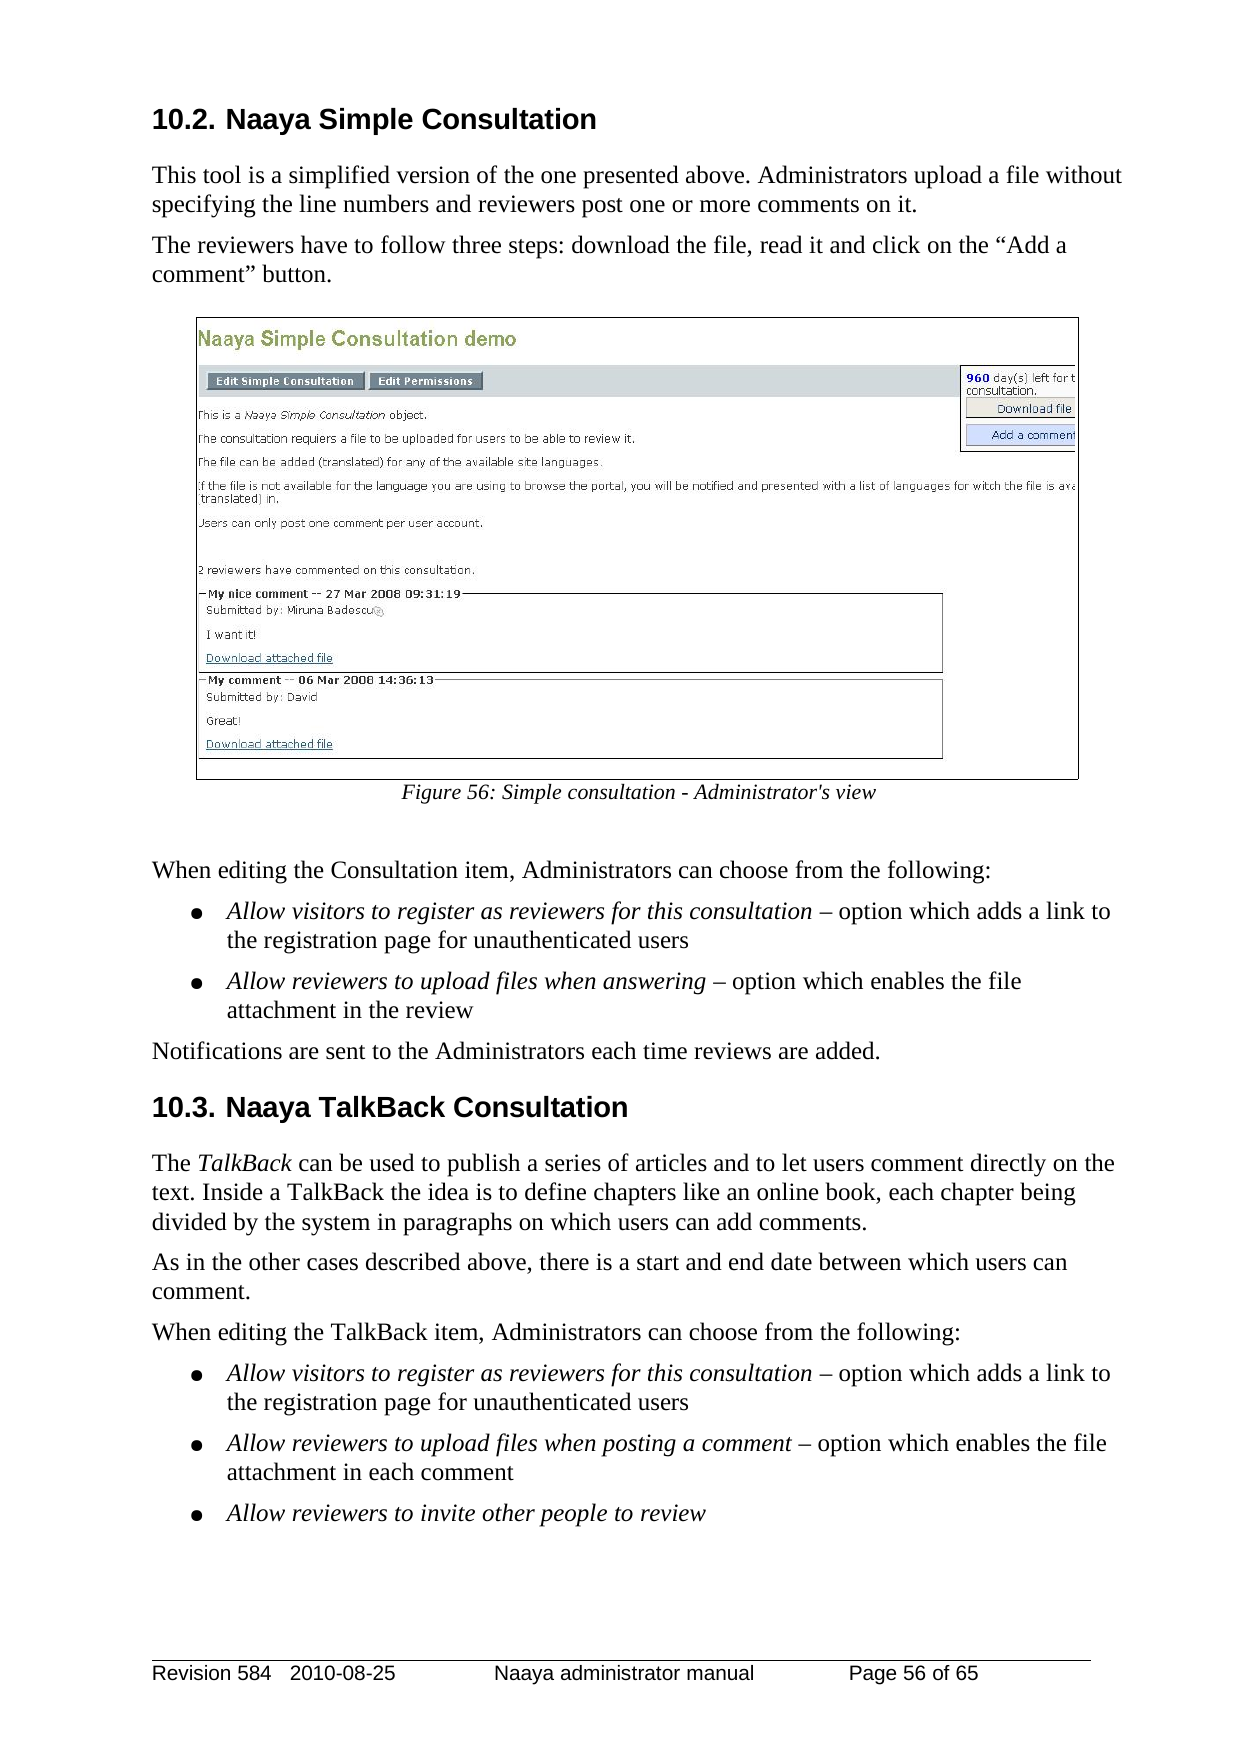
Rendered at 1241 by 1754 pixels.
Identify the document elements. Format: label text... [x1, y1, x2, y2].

picture [198, 320, 1075, 777]
list Allow reviewers to upload files when posting a comment – option which enables the file attachment in each comment [189, 1428, 1128, 1486]
list Allow visitors to register as reviewers for this consultation – option which adds a link to the registration page for unauthenticated users [189, 1358, 1128, 1416]
list Allow reviewers to upload files when answering – option which enables the file attachment in the review [189, 966, 1128, 1024]
subtitle Naaya Simple Consultation [152, 102, 1128, 135]
text Notifications are sent to the Administrators each time reviews are added. [152, 1036, 1128, 1065]
list Allow reviewers to invite other people to review [189, 1498, 1128, 1527]
text Figure 56: Simple consultation - Administrator's view [213, 780, 1067, 805]
text [213, 312, 1067, 317]
text When editing the Consultation item, Administrators can choose from the following: [152, 855, 1128, 884]
subtitle Naaya TalkBack Consultation [152, 1090, 1128, 1123]
text When editing the TalkBack item, Administrators can choose from the following: [152, 1317, 1128, 1346]
text The reviewers have to follow three steps: download the file, read it and click on the “Add a comment” button. [152, 230, 1128, 288]
text [197, 318, 1078, 779]
text As in the other cases described above, there is a start and end date between which users can comment. [152, 1247, 1128, 1305]
text The TalkBack can be used to publish a series of articles and to let users comment directly on the text. Inside a TalkBack the idea is to define chapters like an online book, each chapter being divided by the system in paragraphs on which users can add comments. [152, 1148, 1128, 1235]
text This tool is a simplified version of the one presented above. Administrators upload a file without specifying the line numbers and reviewers post one or more comments on it. [152, 160, 1128, 218]
list Allow visitors to register as reviewers for this consultation – option which adds a link to the registration page for unauthenticated users [189, 896, 1128, 954]
